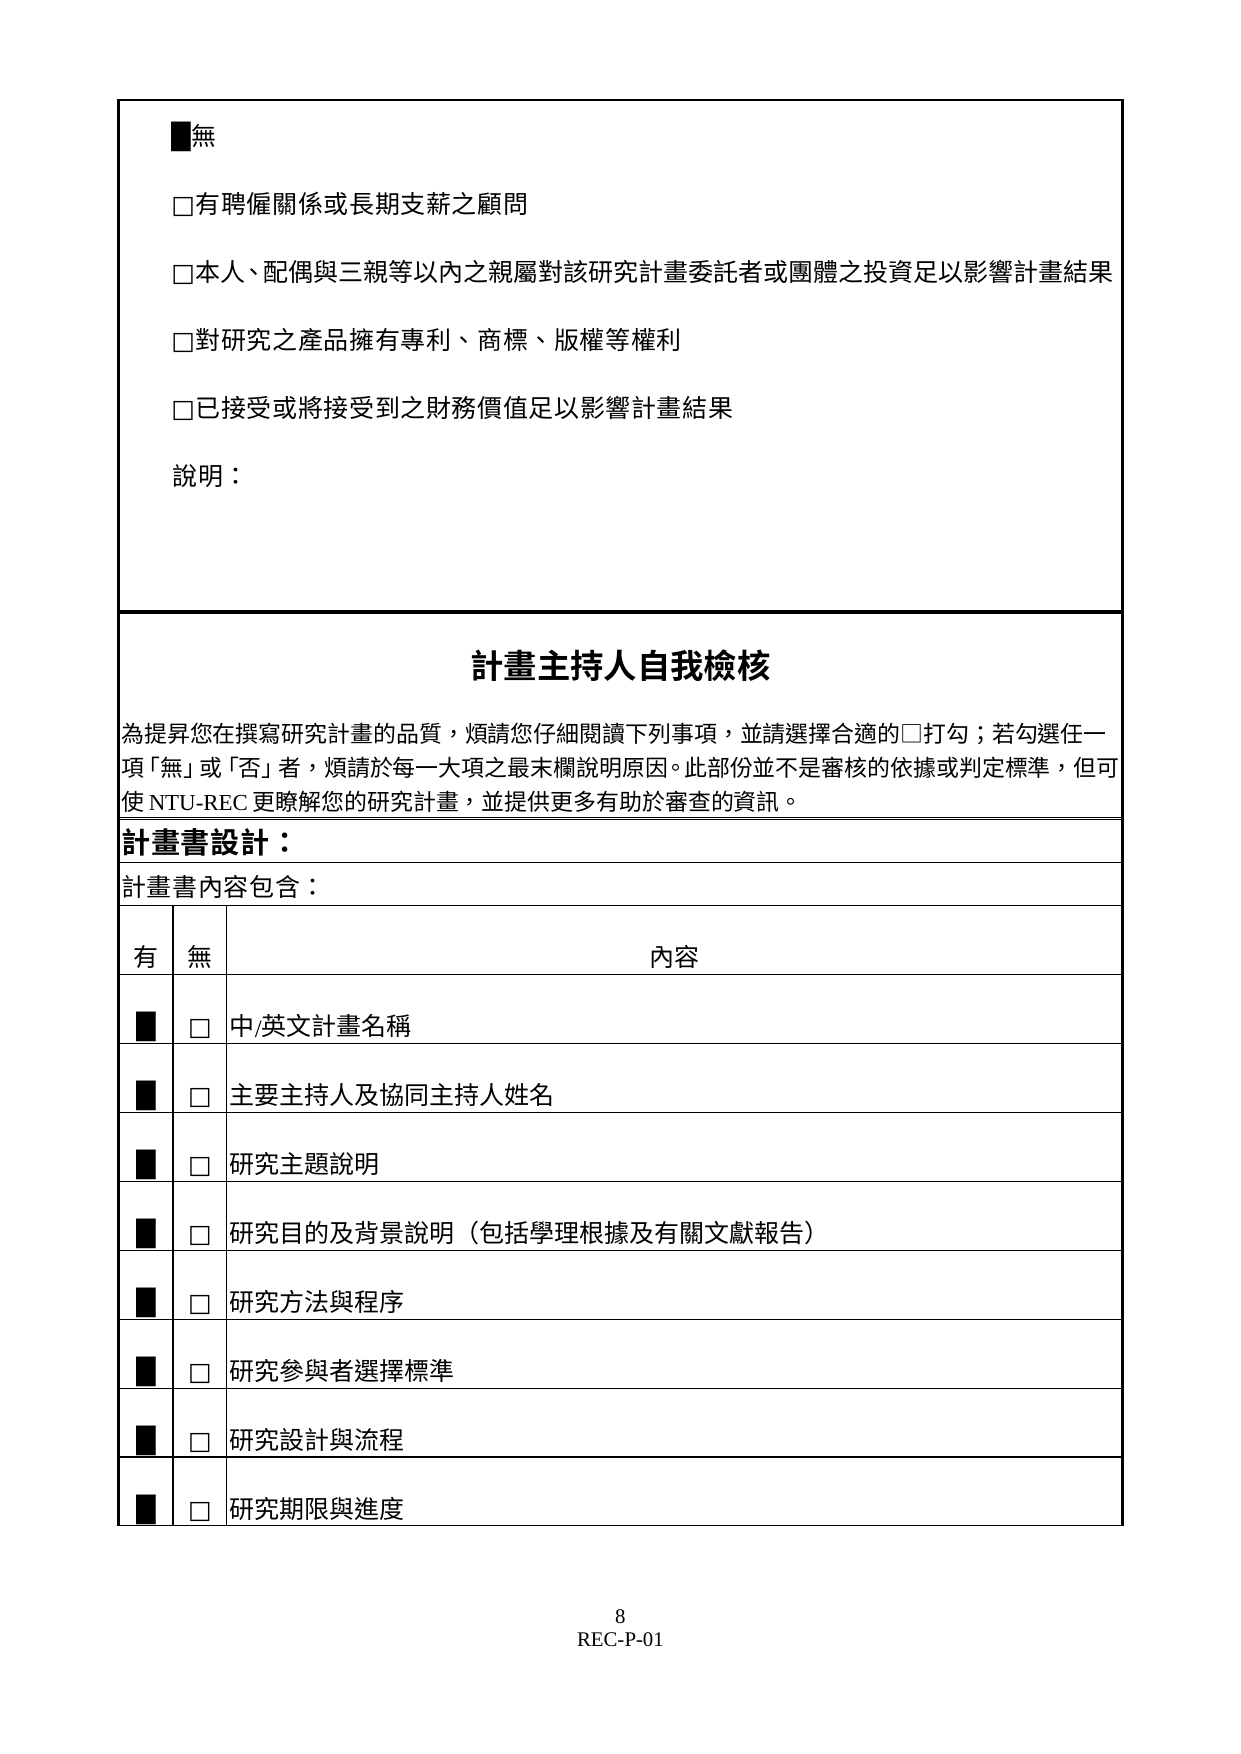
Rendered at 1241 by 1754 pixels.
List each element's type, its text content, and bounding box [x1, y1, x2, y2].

table_cell 有 [120, 906, 172, 974]
table_cell █ [120, 1113, 172, 1181]
table_cell 內容 [227, 906, 1121, 974]
table_cell █ [120, 1251, 172, 1318]
table_cell █ [120, 1320, 172, 1387]
table_cell □ [174, 1113, 226, 1181]
table_cell 計畫主持人自我檢核 為提昇您在撰寫研究計畫的品質，煩請您仔細閱讀下列事項，並請選擇合適的□打勾；若勾選任一項「無」或「否」者，煩請於每一大項之最末欄說明原因。此部份並不是審核的依據或判定標準，但可使NTU-REC更瞭解您的研究計畫，並提供更多有助於審查的資訊。 [120, 614, 1121, 817]
table_cell █ [120, 975, 172, 1043]
table_cell □ [174, 1458, 226, 1525]
table_cell 研究方法與程序 [227, 1251, 1121, 1318]
table_cell 主要主持人及協同主持人姓名 [227, 1044, 1121, 1112]
table_cell 研究期限與進度 [227, 1458, 1121, 1525]
table_cell □ [174, 1320, 226, 1387]
table_cell 研究設計與流程 [227, 1389, 1121, 1456]
table_cell █ [120, 1044, 172, 1112]
table_cell □ [174, 1182, 226, 1249]
table_cell █ [120, 1389, 172, 1456]
table_cell █ [120, 1182, 172, 1249]
table_cell 計畫書設計： [120, 820, 1121, 862]
table_cell 計畫書內容包含： [120, 863, 1121, 905]
table_cell 研究參與者選擇標準 [227, 1320, 1121, 1387]
table_cell 中/英文計畫名稱 [227, 975, 1121, 1043]
table_cell █無 □有聘僱關係或長期支薪之顧問 □本人、配偶與三親等以內之親屬對該研究計畫委託者或團體之投資足以影響計畫結果 □對研究之產品擁有專利、商標、版權等權利 □已接受或將接受到之財務價值足以影響計畫結果 說明： [120, 101, 1121, 610]
table_cell 研究主題說明 [227, 1113, 1121, 1181]
table_cell 研究目的及背景說明（包括學理根據及有關文獻報告） [227, 1182, 1121, 1249]
table_cell □ [174, 1251, 226, 1318]
table_cell □ [174, 1389, 226, 1456]
table_cell □ [174, 1044, 226, 1112]
table_cell █ [120, 1458, 172, 1525]
table_cell 無 [174, 906, 226, 974]
table_cell □ [174, 975, 226, 1043]
